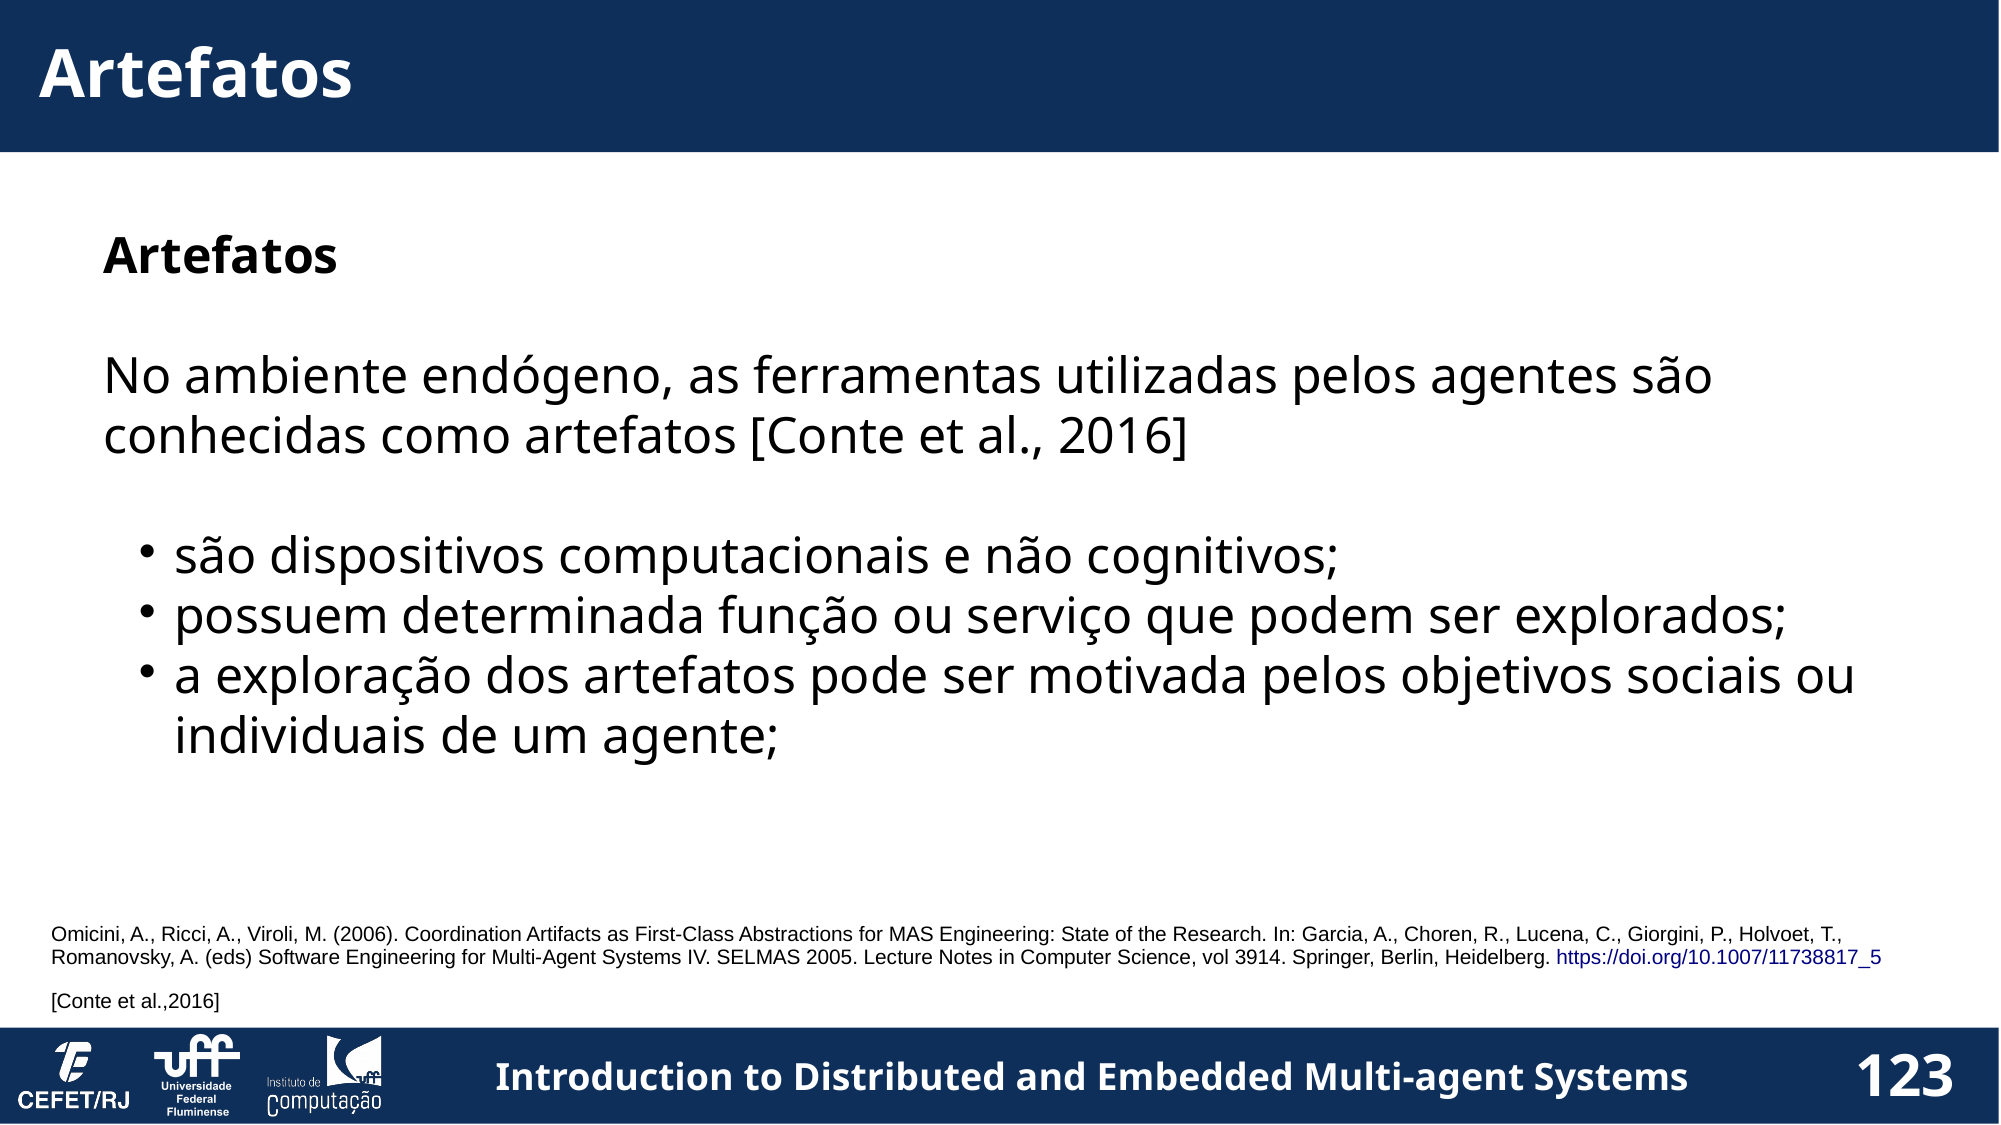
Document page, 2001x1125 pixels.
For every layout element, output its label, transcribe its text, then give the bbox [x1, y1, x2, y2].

text_box Artefatos No ambiente endógeno, as ferramentas utilizadas pelos agentes são conhecidas como artefatos [Conte et al., 2016] são dispositivos computacionais e não cognitivos; possuem determinada função ou serviço que podem ser explorados; a exploração dos artefatos pode ser motivada pelos objetivos sociais ou individuais de um agente; [88, 216, 1947, 772]
picture [265, 1033, 383, 1117]
picture [153, 1033, 241, 1121]
text_box Omicini, A., Ricci, A., Viroli, M. (2006). Coordination Artifacts as First-Class Abstractions for MAS Engineering: State of the Research. In: Garcia, A., Choren, R., Lucena, C., Giorgini, P., Holvoet, T., Romanovsky, A. (eds) Software Engineering for Multi-Agent Systems IV. SELMAS 2005. Lecture Notes in Computer Science, vol 3914. Springer, Berlin, Heidelberg. https://doi.org/10.1007/11738817_5 [Conte et al.,2016] [36, 915, 1949, 1021]
text_box Artefatos [25, 23, 1999, 119]
picture [18, 1021, 129, 1125]
